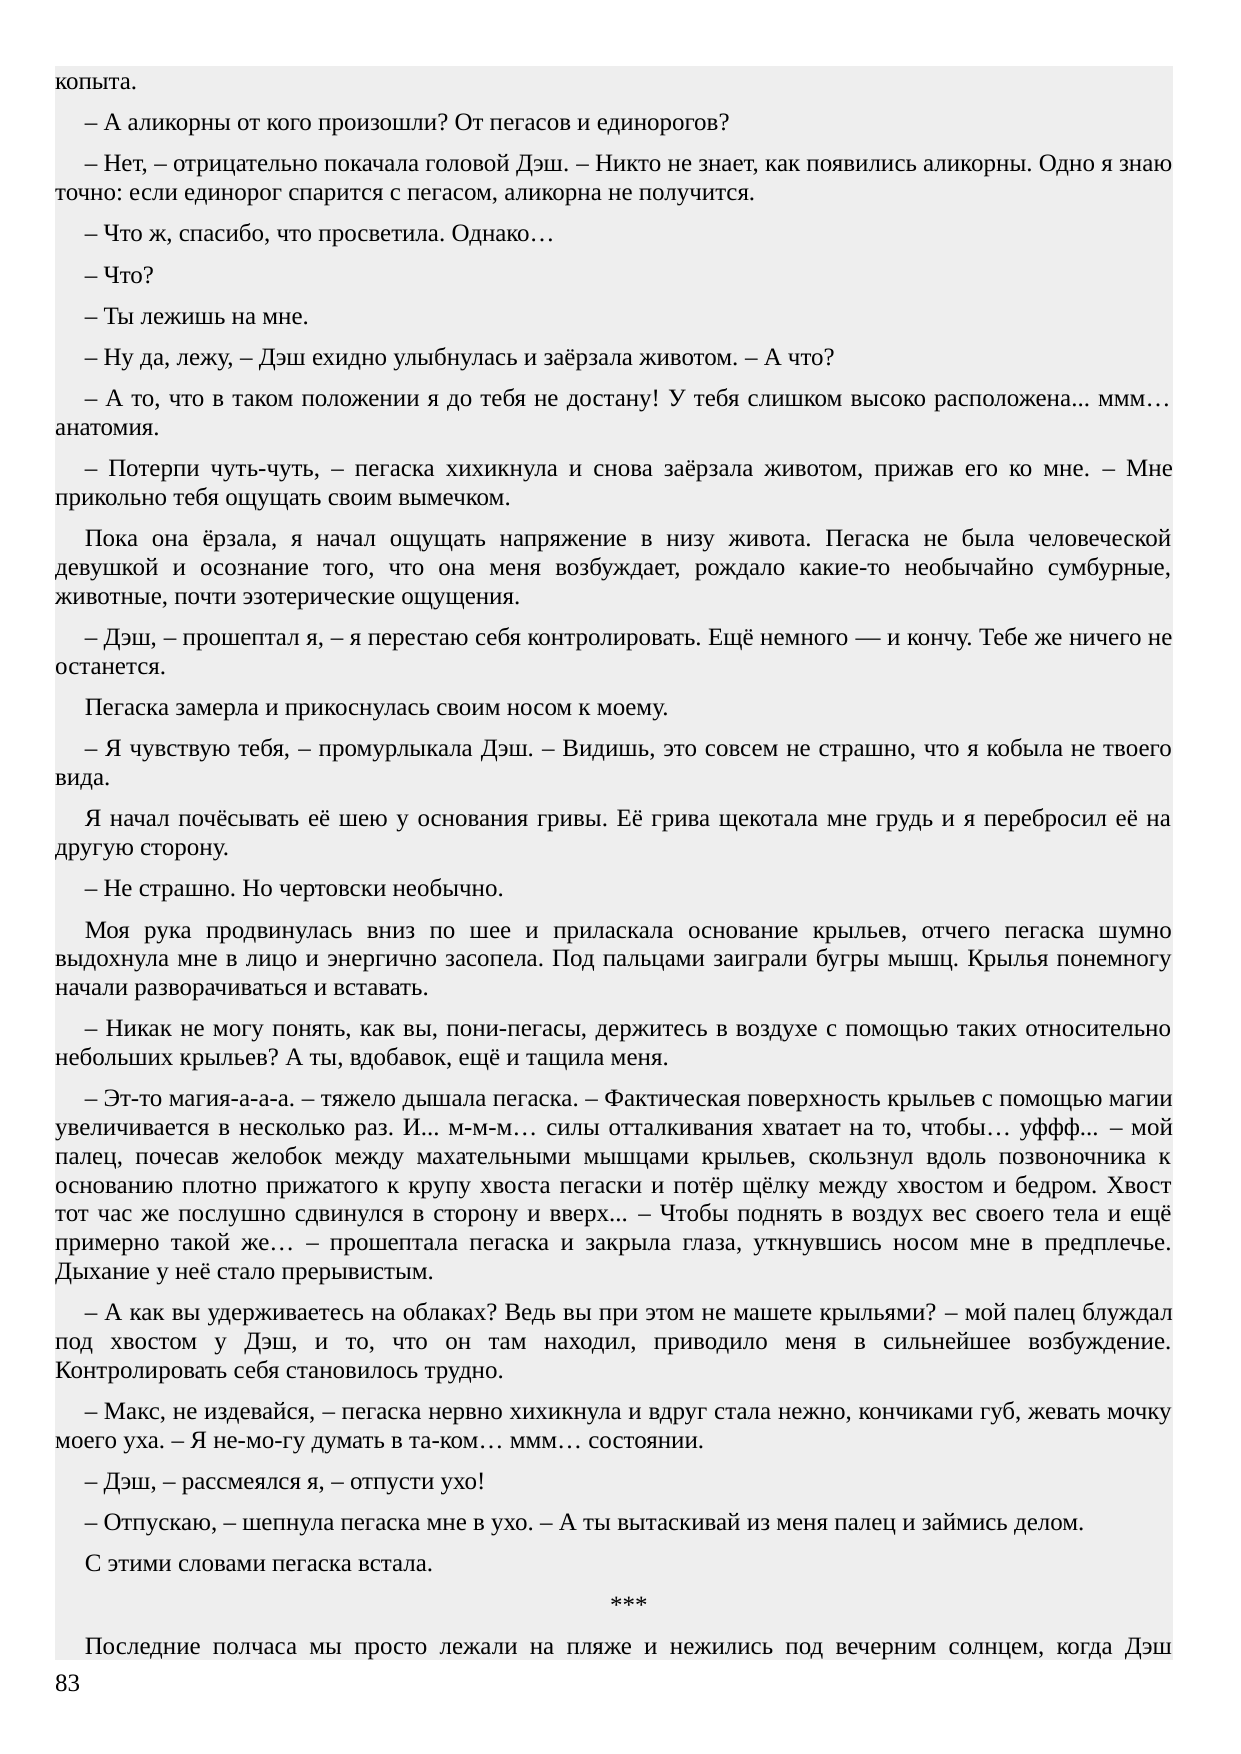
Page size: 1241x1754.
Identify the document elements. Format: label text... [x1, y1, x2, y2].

text копыта. [55, 66, 1173, 95]
text Я начал почёсывать её шею у основания гривы. Её грива щекотала мне грудь и я перебросил её на другую сторону. [55, 803, 1173, 861]
text – Не страшно. Но чертовски необычно. [55, 873, 1173, 902]
text – Ты лежишь на мне. [55, 301, 1173, 330]
text – А то, что в таком положении я до тебя не достану! У тебя слишком высоко расположена... ммм… анатомия. [55, 383, 1173, 441]
text – Потерпи чуть-чуть, – пегаска хихикнула и снова заёрзала животом, прижав его ко мне. – Мне прикольно тебя ощущать своим вымечком. [55, 453, 1173, 511]
text – Что ж, спасибо, что просветила. Однако… [55, 218, 1173, 247]
text – Дэш, – рассмеялся я, – отпусти ухо! [55, 1466, 1173, 1495]
text – Эт-то магия-а-а-а. – тяжело дышала пегаска. – Фактическая поверхность крыльев с помощью магии увеличивается в несколько раз. И... м-м-м… силы отталкивания хватает на то, чтобы… уффф... – мой палец, почесав желобок между махательными мышцами крыльев, скользнул вдоль позвоночника к основанию плотно прижатого к крупу хвоста пегаски и потёр щёлку между хвостом и бедром. Хвост тот час же послушно сдвинулся в сторону и вверх... – Чтобы поднять в воздух вес своего тела и ещё примерно такой же… – прошептала пегаска и закрыла глаза, уткнувшись носом мне в предплечье. Дыхание у неё стало прерывистым. [55, 1083, 1173, 1285]
text – Макс, не издевайся, – пегаска нервно хихикнула и вдруг стала нежно, кончиками губ, жевать мочку моего уха. – Я не-мо-гу думать в та-ком… ммм… состоянии. [55, 1396, 1173, 1453]
text – Что? [55, 260, 1173, 288]
text С этими словами пегаска встала. [55, 1548, 1173, 1577]
text – Нет, – отрицательно покачала головой Дэш. – Никто не знает, как появились аликорны. Одно я знаю точно: если единорог спарится с пегасом, аликорна не получится. [55, 148, 1173, 206]
text Последние полчаса мы просто лежали на пляже и нежились под вечерним солнцем, когда Дэш [55, 1631, 1173, 1660]
text – Я чувствую тебя, – промурлыкала Дэш. – Видишь, это совсем не страшно, что я кобыла не твоего вида. [55, 733, 1173, 791]
text Моя рука продвинулась вниз по шее и приласкала основание крыльев, отчего пегаска шумно выдохнула мне в лицо и энергично засопела. Под пальцами заиграли бугры мышц. Крылья понемногу начали разворачиваться и вставать. [55, 915, 1173, 1001]
text – Ну да, лежу, – Дэш ехидно улыбнулась и заёрзала животом. – А что? [55, 342, 1173, 371]
text Пока она ёрзала, я начал ощущать напряжение в низу живота. Пегаска не была человеческой девушкой и осознание того, что она меня возбуждает, рождало какие-то необычайно сумбурные, животные, почти эзотерические ощущения. [55, 523, 1173, 610]
text – Отпускаю, – шепнула пегаска мне в ухо. – А ты вытаскивай из меня палец и займись делом. [55, 1507, 1173, 1536]
text *** [55, 1590, 1173, 1618]
text – Дэш, – прошептал я, – я перестаю себя контролировать. Ещё немного — и кончу. Тебе же ничего не останется. [55, 622, 1173, 680]
text – Никак не могу понять, как вы, пони-пегасы, держитесь в воздухе с помощью таких относительно небольших крыльев? А ты, вдобавок, ещё и тащила меня. [55, 1013, 1173, 1071]
text – А как вы удерживаетесь на облаках? Ведь вы при этом не машете крыльями? – мой палец блуждал под хвостом у Дэш, и то, что он там находил, приводило меня в сильнейшее возбуждение. Контролировать себя становилось трудно. [55, 1297, 1173, 1383]
text – А аликорны от кого произошли? От пегасов и единорогов? [55, 107, 1173, 136]
text Пегаска замерла и прикоснулась своим носом к моему. [55, 692, 1173, 721]
